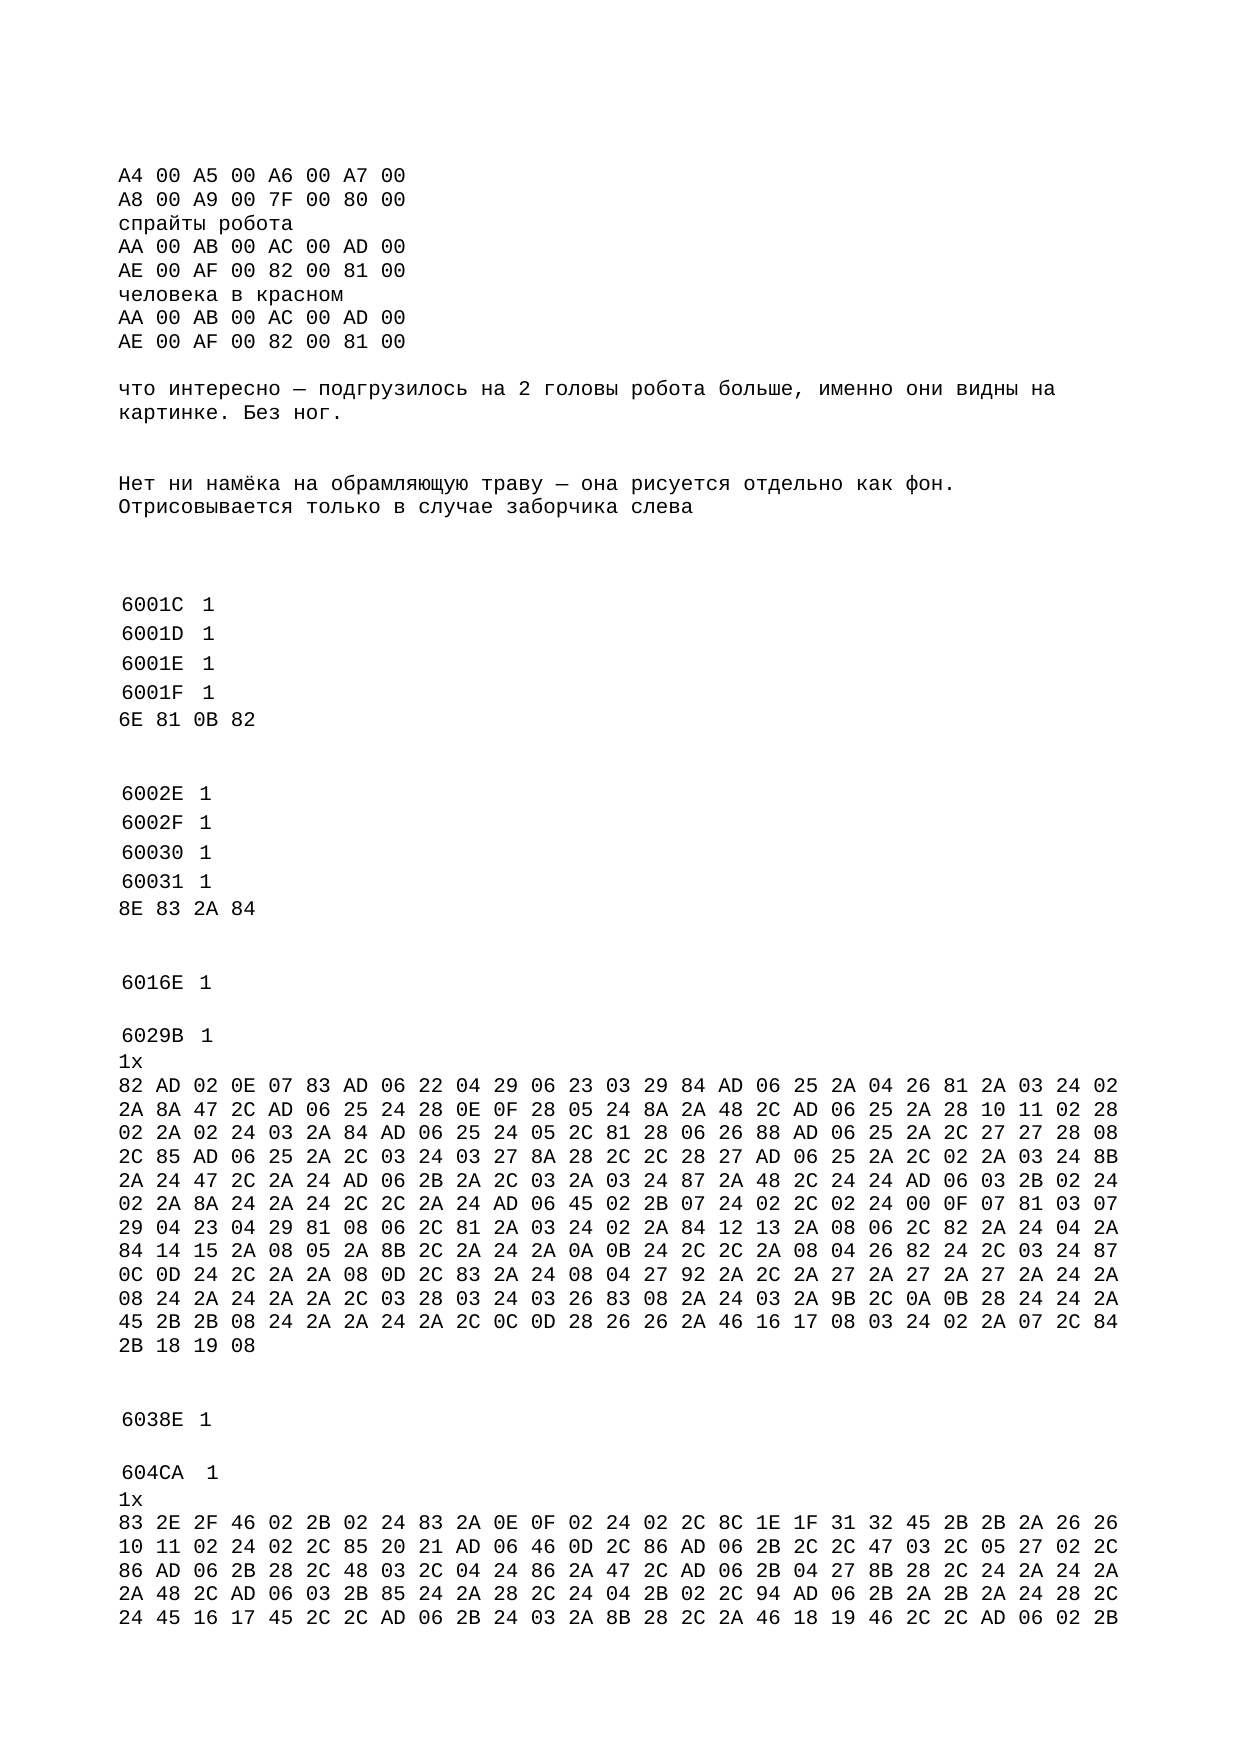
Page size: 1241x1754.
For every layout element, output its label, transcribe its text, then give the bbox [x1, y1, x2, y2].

table_cell 1 [196, 868, 224, 898]
table_cell 6001E [118, 650, 199, 679]
text человека в красном [118, 284, 1122, 307]
text A4 00 A5 00 A6 00 A7 00 [118, 165, 1122, 189]
table_cell 1 [196, 839, 224, 868]
table_header 1 [196, 1406, 224, 1436]
table_header 6029B [118, 1022, 198, 1051]
table_header 6002E [118, 780, 196, 809]
table_header 1 [198, 1022, 226, 1051]
table_header 1 [196, 969, 224, 998]
text 6E 81 0B 82 [118, 709, 1122, 733]
table_cell 6001D [118, 621, 199, 650]
table_cell 60030 [118, 839, 196, 868]
table_header 6038E [118, 1406, 196, 1436]
table_cell 1 [199, 650, 227, 679]
text Нет ни намёка на обрамляющую траву — она рисуется отдельно как фон. Отрисовывается только в случае заборчика слева [118, 473, 1122, 520]
text 1x [118, 1051, 1122, 1075]
text что интересно — подгрузилось на 2 головы робота больше, именно они видны на картинке. Без ног. [118, 378, 1122, 426]
text спрайты робота [118, 213, 1122, 236]
text 82 AD 02 0E 07 83 AD 06 22 04 29 06 23 03 29 84 AD 06 25 2A 04 26 81 2A 03 24 02 2A 8A 47 2C AD 06 25 24 28 0E 0F 28 05 24 8A 2A 48 2C AD 06 25 2A 28 10 11 02 28 02 2A 02 24 03 2A 84 AD 06 25 24 05 2C 81 28 06 26 88 AD 06 25 2A 2C 27 27 28 08 2C 85 AD 06 25 2A 2C 03 24 03 27 8A 28 2C 2C 28 27 AD 06 25 2A 2C 02 2A 03 24 8B 2A 24 47 2C 2A 24 AD 06 2B 2A 2C 03 2A 03 24 87 2A 48 2C 24 24 AD 06 03 2B 02 24 02 2A 8A 24 2A 24 2C 2C 2A 24 AD 06 45 02 2B 07 24 02 2C 02 24 00 0F 07 81 03 07 29 04 23 04 29 81 08 06 2C 81 2A 03 24 02 2A 84 12 13 2A 08 06 2C 82 2A 24 04 2A 84 14 15 2A 08 05 2A 8B 2C 2A 24 2A 0A 0B 24 2C 2C 2A 08 04 26 82 24 2C 03 24 87 0C 0D 24 2C 2A 2A 08 0D 2C 83 2A 24 08 04 27 92 2A 2C 2A 27 2A 27 2A 27 2A 24 2A 08 24 2A 24 2A 2A 2C 03 28 03 24 03 26 83 08 2A 24 03 2A 9B 2C 0A 0B 28 24 24 2A 45 2B 2B 08 24 2A 2A 24 2A 2C 0C 0D 28 26 26 2A 46 16 17 08 03 24 02 2A 07 2C 84 2B 18 19 08 [118, 1075, 1122, 1359]
table_header 1 [196, 780, 224, 809]
table_cell 6001F [118, 680, 199, 709]
text A8 00 A9 00 7F 00 80 00 [118, 189, 1122, 213]
text AA 00 AB 00 AC 00 AD 00 [118, 307, 1122, 331]
table_cell 60031 [118, 868, 196, 898]
table_header 1 [203, 1459, 232, 1489]
table_header 6001C [118, 591, 199, 621]
text AE 00 AF 00 82 00 81 00 [118, 331, 1122, 354]
table_cell 6002F [118, 809, 196, 839]
text AE 00 AF 00 82 00 81 00 [118, 260, 1122, 284]
text AA 00 AB 00 AC 00 AD 00 [118, 236, 1122, 260]
text 83 2E 2F 46 02 2B 02 24 83 2A 0E 0F 02 24 02 2C 8C 1E 1F 31 32 45 2B 2B 2A 26 26 10 11 02 24 02 2C 85 20 21 AD 06 46 0D 2C 86 AD 06 2B 2C 2C 47 03 2C 05 27 02 2C 86 AD 06 2B 28 2C 48 03 2C 04 24 86 2A 47 2C AD 06 2B 04 27 8B 28 2C 24 2A 24 2A 2A 48 2C AD 06 03 2B 85 24 2A 28 2C 24 04 2B 02 2C 94 AD 06 2B 2A 2B 2A 24 28 2C 24 45 16 17 45 2C 2C AD 06 2B 24 03 2A 8B 28 2C 2A 46 18 19 46 2C 2C AD 06 02 2B [118, 1512, 1122, 1631]
text 8E 83 2A 84 [118, 898, 1122, 921]
table_header 604CA [118, 1459, 203, 1489]
table_cell 1 [196, 809, 224, 839]
table_cell 1 [199, 680, 227, 709]
table_cell 1 [199, 621, 227, 650]
text 1x [118, 1489, 1122, 1512]
table_header 1 [199, 591, 227, 621]
table_header 6016E [118, 969, 196, 998]
